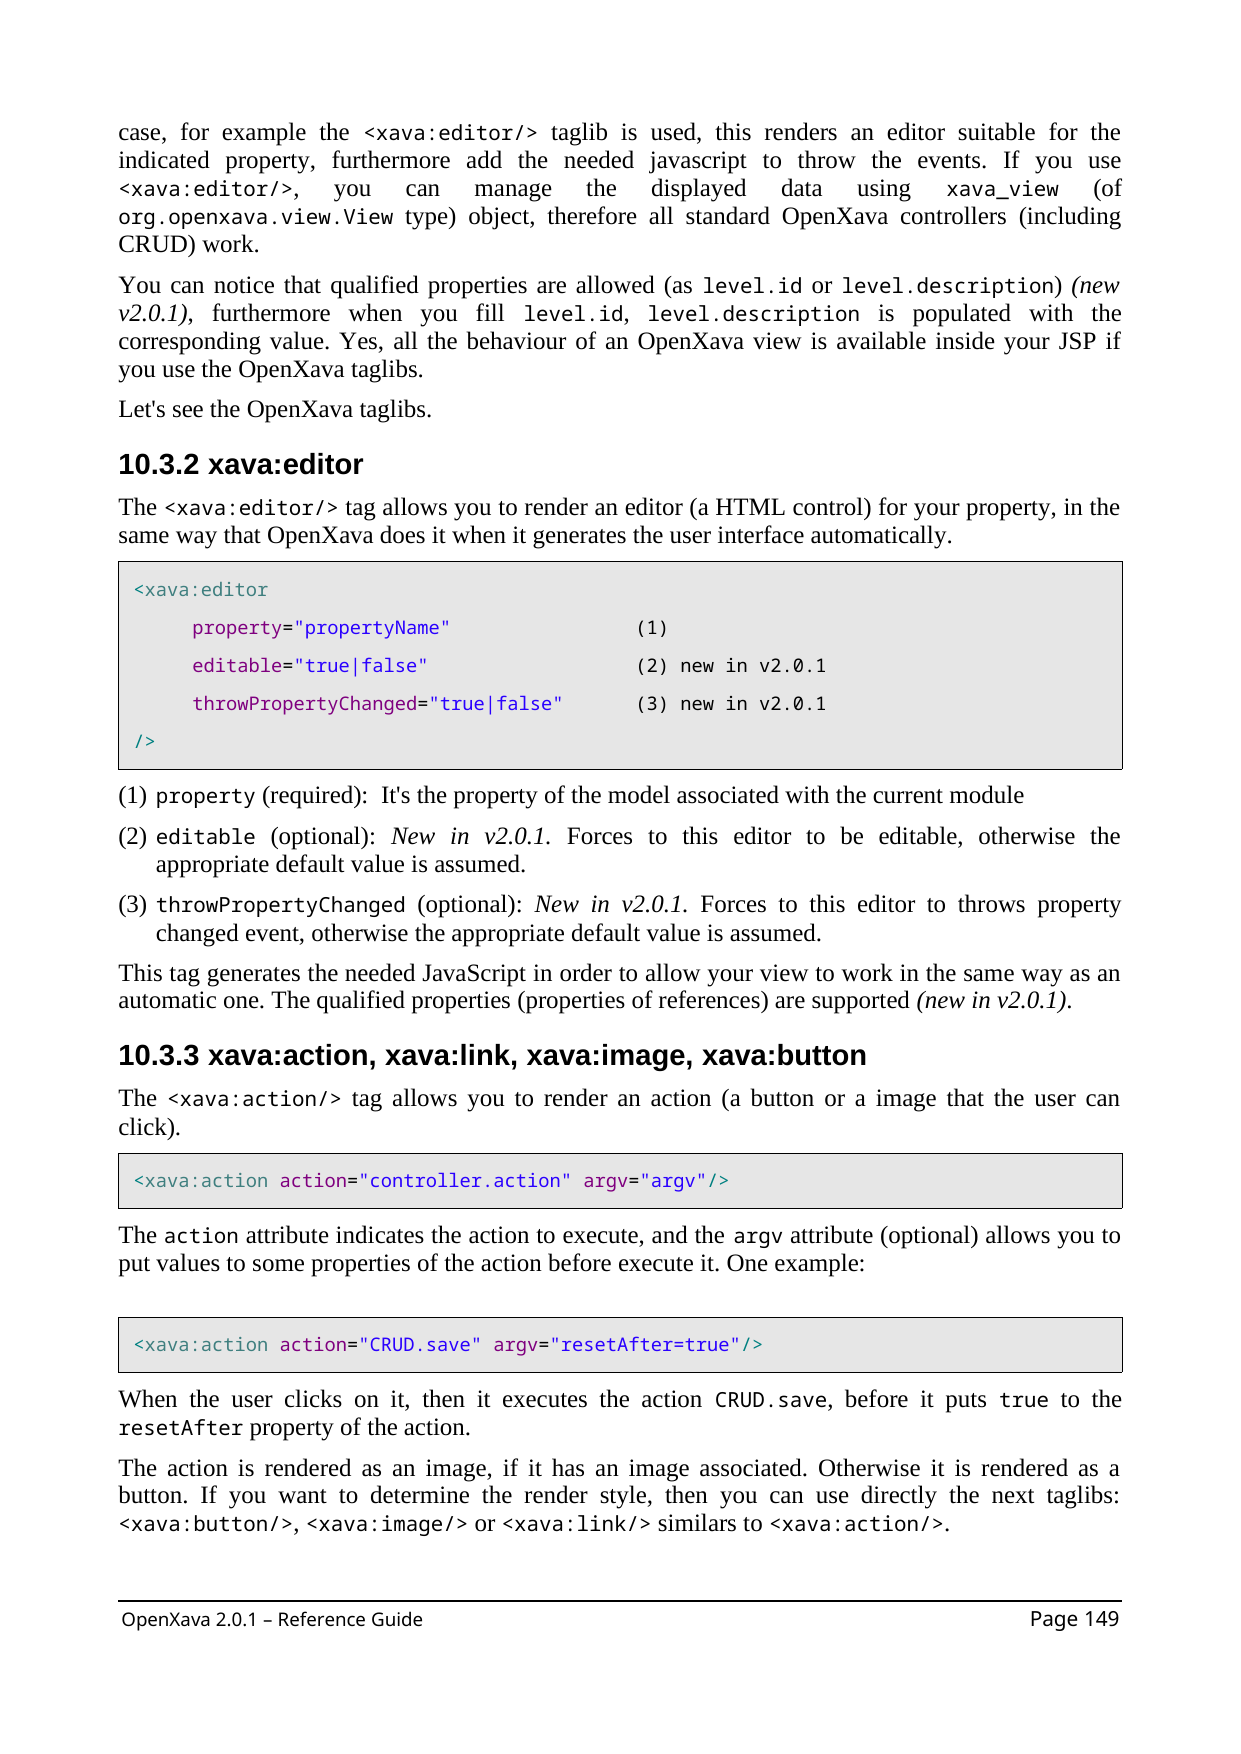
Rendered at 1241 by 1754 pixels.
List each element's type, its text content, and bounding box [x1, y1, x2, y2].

text The <xava:action/> tag allows you to render an action (a button or a image that the user can click). [118, 1084, 1122, 1141]
text <xava:editor [119, 562, 1122, 599]
text throwPropertyChanged="true|false" (3) new in v2.0.1 [119, 676, 1122, 713]
text The action is rendered as an image, if it has an image associated. Otherwise it is rendered as a button. If you want to determine the render style, then you can use directly the next taglibs: <xava:button/>, <xava:image/> or <xava:link/> similars to <xava:action/>. [118, 1454, 1122, 1537]
text <xava:action action="CRUD.save" argv="resetAfter=true"/> [119, 1318, 1122, 1372]
text The action attribute indicates the action to execute, and the argv attribute (optional) allows you to put values to some properties of the action before execute it. One example: [118, 1221, 1122, 1277]
text /> [119, 713, 1122, 769]
list editable (optional): New in v2.0.1. Forces to this editor to be editable, otherwise the appropriate default value is assumed. [118, 822, 1122, 878]
text case, for example the <xava:editor/> taglib is used, this renders an editor suitable for the indicated property, furthermore add the needed javascript to throw the events. If you use <xava:editor/>, you can manage the displayed data using xava_view (of org.openxava.view.View type) object, therefore all standard OpenXava controllers (including CRUD) work. [118, 118, 1122, 258]
text <xava:action action="controller.action" argv="argv"/> [119, 1154, 1122, 1208]
text When the user clicks on it, then it executes the action CRUD.save, before it puts true to the resetAfter property of the action. [118, 1385, 1122, 1441]
list property (required): It's the property of the model associated with the current module [118, 781, 1122, 809]
subtitle xava:action, xava:link, xava:image, xava:button [118, 1039, 1122, 1072]
text The <xava:editor/> tag allows you to render an editor (a HTML control) for your property, in the same way that OpenXava does it when it generates the user interface automatically. [118, 493, 1122, 549]
subtitle xava:editor [118, 448, 1122, 481]
list throwPropertyChanged (optional): New in v2.0.1. Forces to this editor to throws property changed event, otherwise the appropriate default value is assumed. [118, 891, 1122, 946]
text Let's see the OpenXava taglibs. [118, 395, 1122, 423]
text property="propertyName" (1) [119, 599, 1122, 637]
text You can notice that qualified properties are allowed (as level.id or level.description) (new v2.0.1), furthermore when you fill level.id, level.description is populated with the corresponding value. Yes, all the behaviour of an OpenXava view is available inside your JSP if you use the OpenXava taglibs. [118, 271, 1122, 383]
text This tag generates the needed JavaScript in order to allow your view to work in the same way as an automatic one. The qualified properties (properties of references) are supported (new in v2.0.1). [118, 959, 1122, 1014]
text editable="true|false" (2) new in v2.0.1 [119, 637, 1122, 676]
